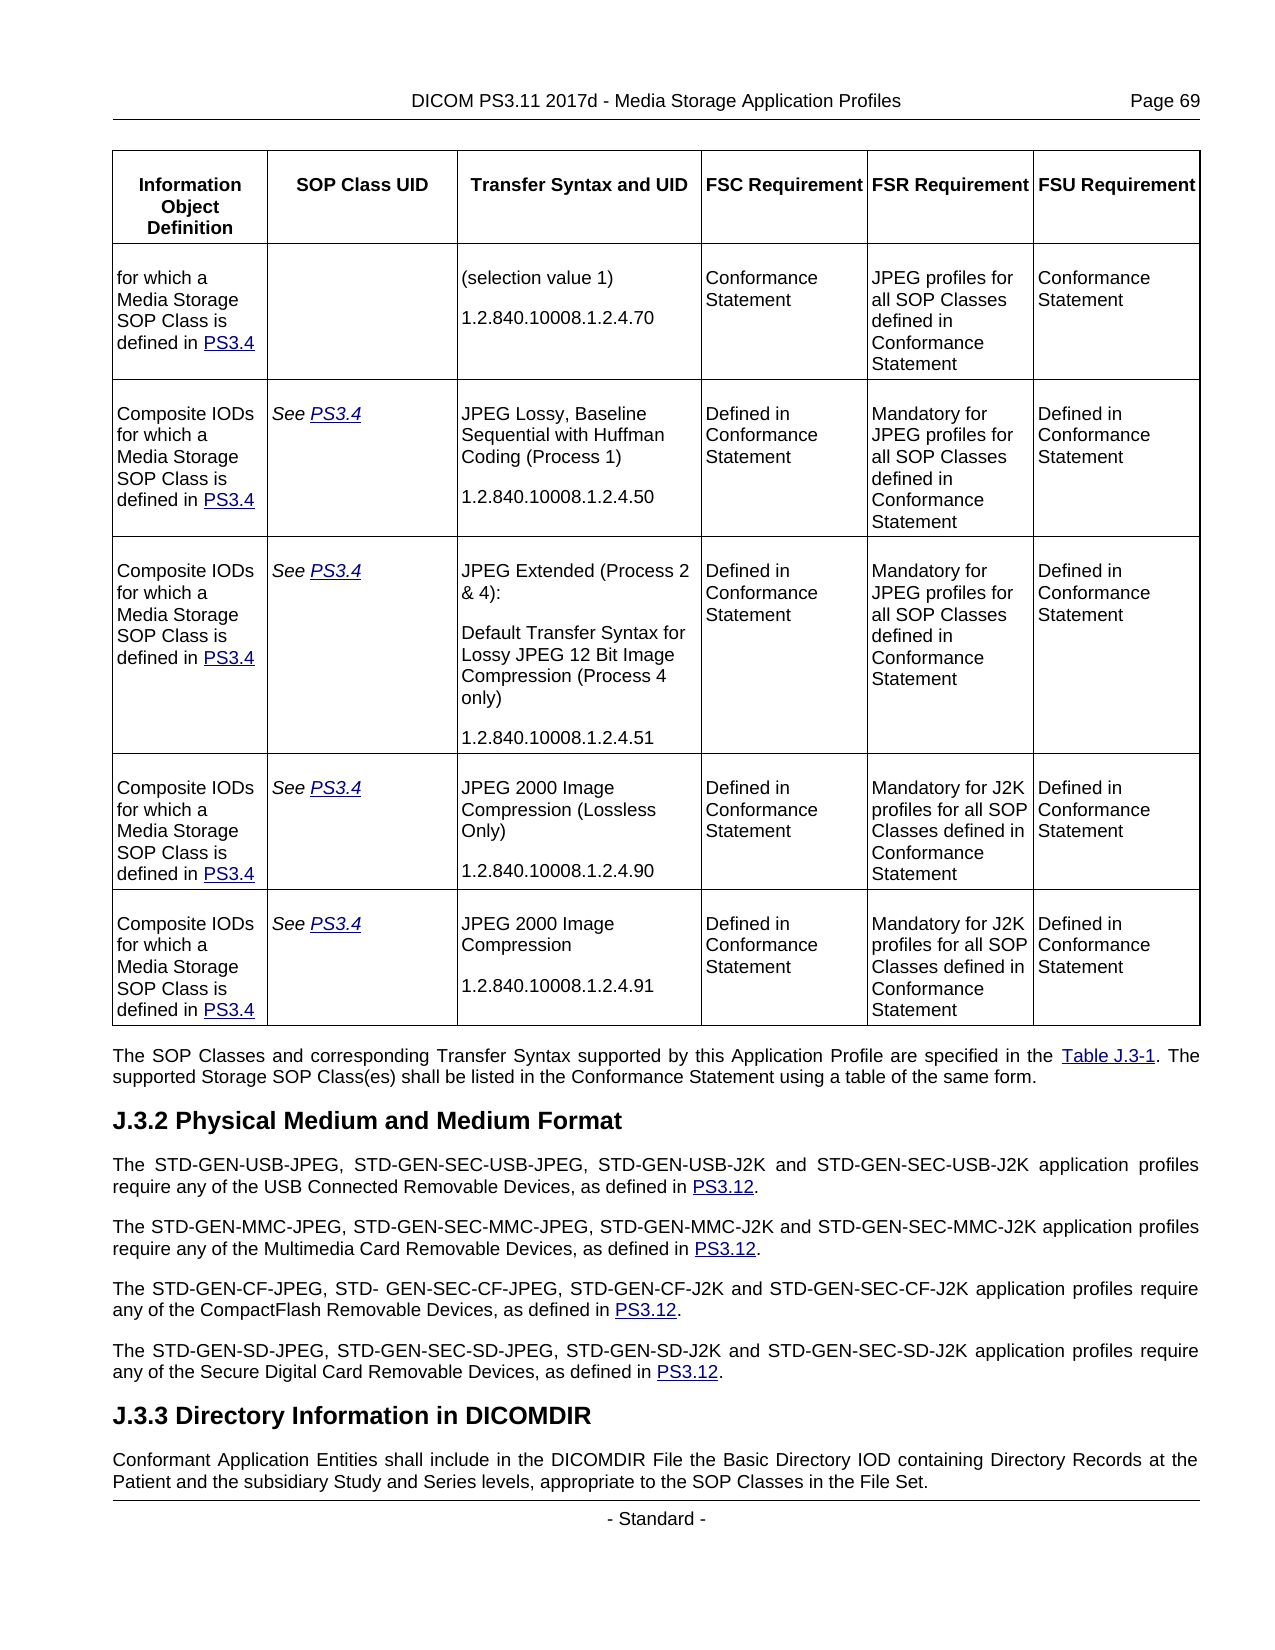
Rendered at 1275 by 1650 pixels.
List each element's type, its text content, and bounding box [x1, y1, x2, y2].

table_cell (selection value 1) 1.2.840.10008.1.2.4.70 [458, 244, 701, 379]
table_cell JPEG 2000 Image Compression (Lossless Only) 1.2.840.10008.1.2.4.90 [458, 754, 701, 889]
table_header FSR Requirement [868, 151, 1033, 243]
text J.3.3 Directory Information in DICOMDIR [112, 1401, 1200, 1430]
table_cell Defined in Conformance Statement [1034, 890, 1199, 1025]
text The STD-GEN-USB-JPEG, STD-GEN-SEC-USB-JPEG, STD-GEN-USB-J2K and STD-GEN-SEC-USB-J2K application profiles require any of the USB Connected Removable Devices, as defined in PS3.12. [112, 1154, 1200, 1197]
table_cell Composite IODs for which a Media Storage SOP Class is defined in PS3.4 [113, 380, 267, 536]
table_cell Defined in Conformance Statement [702, 754, 867, 889]
table_header FSU Requirement [1034, 151, 1199, 243]
table_cell for which a Media Storage SOP Class is defined in PS3.4 [113, 244, 267, 379]
table_header Transfer Syntax and UID [458, 151, 701, 243]
table_cell Composite IODs for which a Media Storage SOP Class is defined in PS3.4 [113, 537, 267, 753]
text The SOP Classes and corresponding Transfer Syntax supported by this Application Profile are specified in the Table J.3-1. The supported Storage SOP Class(es) shall be listed in the Conformance Statement using a table of the same form. [112, 1044, 1200, 1088]
table_cell See PS3.4 [268, 380, 457, 536]
table_cell JPEG 2000 Image Compression 1.2.840.10008.1.2.4.91 [458, 890, 701, 1025]
table_cell See PS3.4 [268, 890, 457, 1025]
table_header FSC Requirement [702, 151, 867, 243]
table_cell JPEG profiles for all SOP Classes defined in Conformance Statement [868, 244, 1033, 379]
table_cell See PS3.4 [268, 754, 457, 889]
table_cell Conformance Statement [1034, 244, 1199, 379]
table_cell Defined in Conformance Statement [1034, 754, 1199, 889]
text The STD-GEN-SD-JPEG, STD-GEN-SEC-SD-JPEG, STD-GEN-SD-J2K and STD-GEN-SEC-SD-J2K application profiles require any of the Secure Digital Card Removable Devices, as defined in PS3.12. [112, 1339, 1200, 1383]
table_cell Mandatory for J2K profiles for all SOP Classes defined in Conformance Statement [868, 754, 1033, 889]
table_cell Defined in Conformance Statement [702, 537, 867, 753]
table_header SOP Class UID [268, 151, 457, 243]
table_cell Defined in Conformance Statement [1034, 380, 1199, 536]
table_cell Conformance Statement [702, 244, 867, 379]
table_cell JPEG Extended (Process 2 & 4): Default Transfer Syntax for Lossy JPEG 12 Bit Image Compression (Process 4 only) 1.2.840.10008.1.2.4.51 [458, 537, 701, 753]
table_header Information Object Definition [113, 151, 267, 243]
table_cell Defined in Conformance Statement [702, 380, 867, 536]
table_cell Composite IODs for which a Media Storage SOP Class is defined in PS3.4 [113, 754, 267, 889]
table_cell See PS3.4 [268, 537, 457, 753]
table_cell [268, 244, 457, 379]
text J.3.2 Physical Medium and Medium Format [112, 1106, 1200, 1135]
table_cell Defined in Conformance Statement [1034, 537, 1199, 753]
table_cell Mandatory for JPEG profiles for all SOP Classes defined in Conformance Statement [868, 380, 1033, 536]
text The STD-GEN-MMC-JPEG, STD-GEN-SEC-MMC-JPEG, STD-GEN-MMC-J2K and STD-GEN-SEC-MMC-J2K application profiles require any of the Multimedia Card Removable Devices, as defined in PS3.12. [112, 1216, 1200, 1259]
table_cell Composite IODs for which a Media Storage SOP Class is defined in PS3.4 [113, 890, 267, 1025]
text Conformant Application Entities shall include in the DICOMDIR File the Basic Directory IOD containing Directory Records at the Patient and the subsidiary Study and Series levels, appropriate to the SOP Classes in the File Set. [112, 1449, 1200, 1492]
table_cell JPEG Lossy, Baseline Sequential with Huffman Coding (Process 1) 1.2.840.10008.1.2.4.50 [458, 380, 701, 536]
text The STD-GEN-CF-JPEG, STD- GEN-SEC-CF-JPEG, STD-GEN-CF-J2K and STD-GEN-SEC-CF-J2K application profiles require any of the CompactFlash Removable Devices, as defined in PS3.12. [112, 1278, 1200, 1321]
table_cell Mandatory for J2K profiles for all SOP Classes defined in Conformance Statement [868, 890, 1033, 1025]
table_cell Defined in Conformance Statement [702, 890, 867, 1025]
table_cell Mandatory for JPEG profiles for all SOP Classes defined in Conformance Statement [868, 537, 1033, 753]
